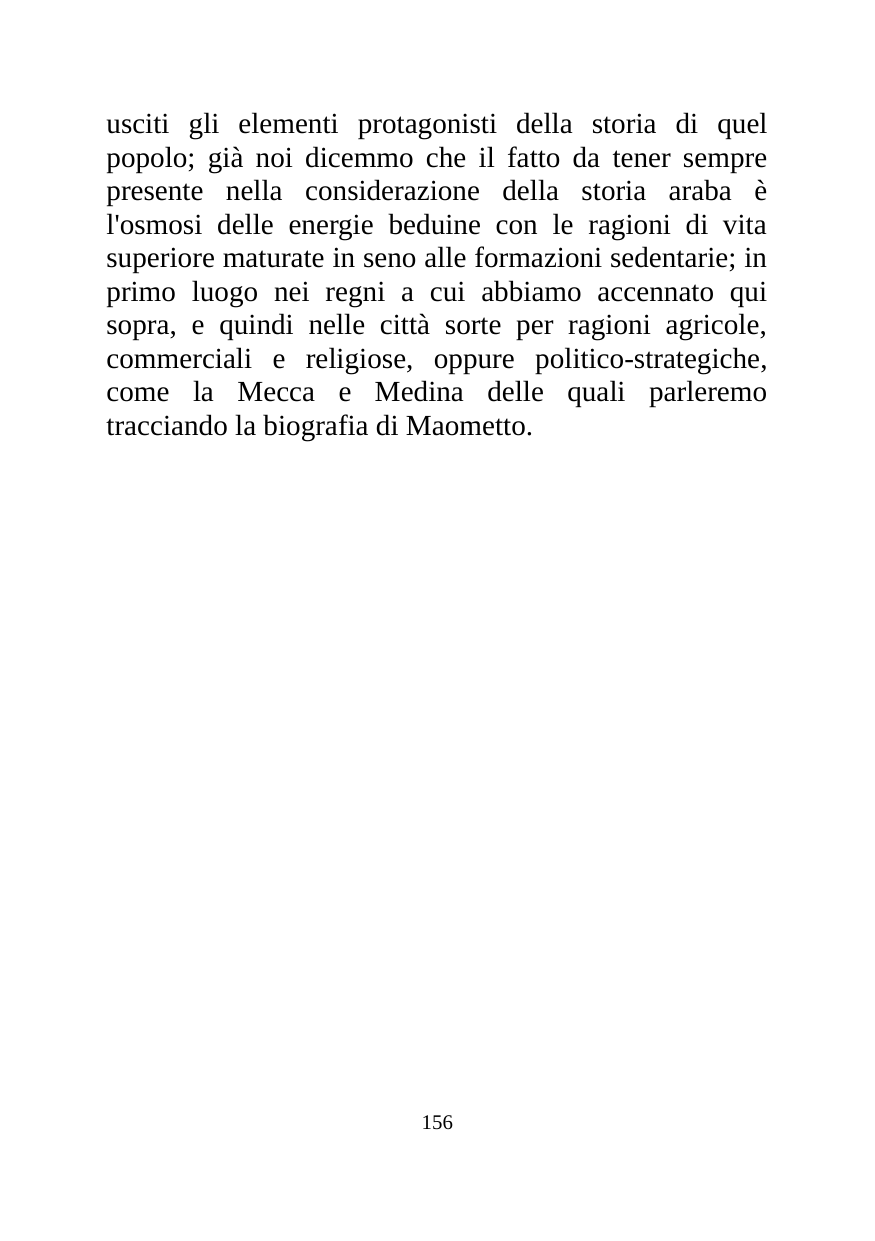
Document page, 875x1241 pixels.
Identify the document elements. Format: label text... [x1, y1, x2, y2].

text usciti gli elementi protagonisti della storia di quel popolo; già noi dicemmo che il fatto da tener sempre presente nella considerazione della storia araba è l'osmosi delle energie beduine con le ragioni di vita superiore maturate in seno alle formazioni sedentarie; in primo luogo nei regni a cui abbiamo accennato qui sopra, e quindi nelle città sorte per ragioni agricole, commerciali e religiose, oppure politico-strategiche, come la Mecca e Medina delle quali parleremo tracciando la biografia di Maometto. [106, 106, 768, 442]
